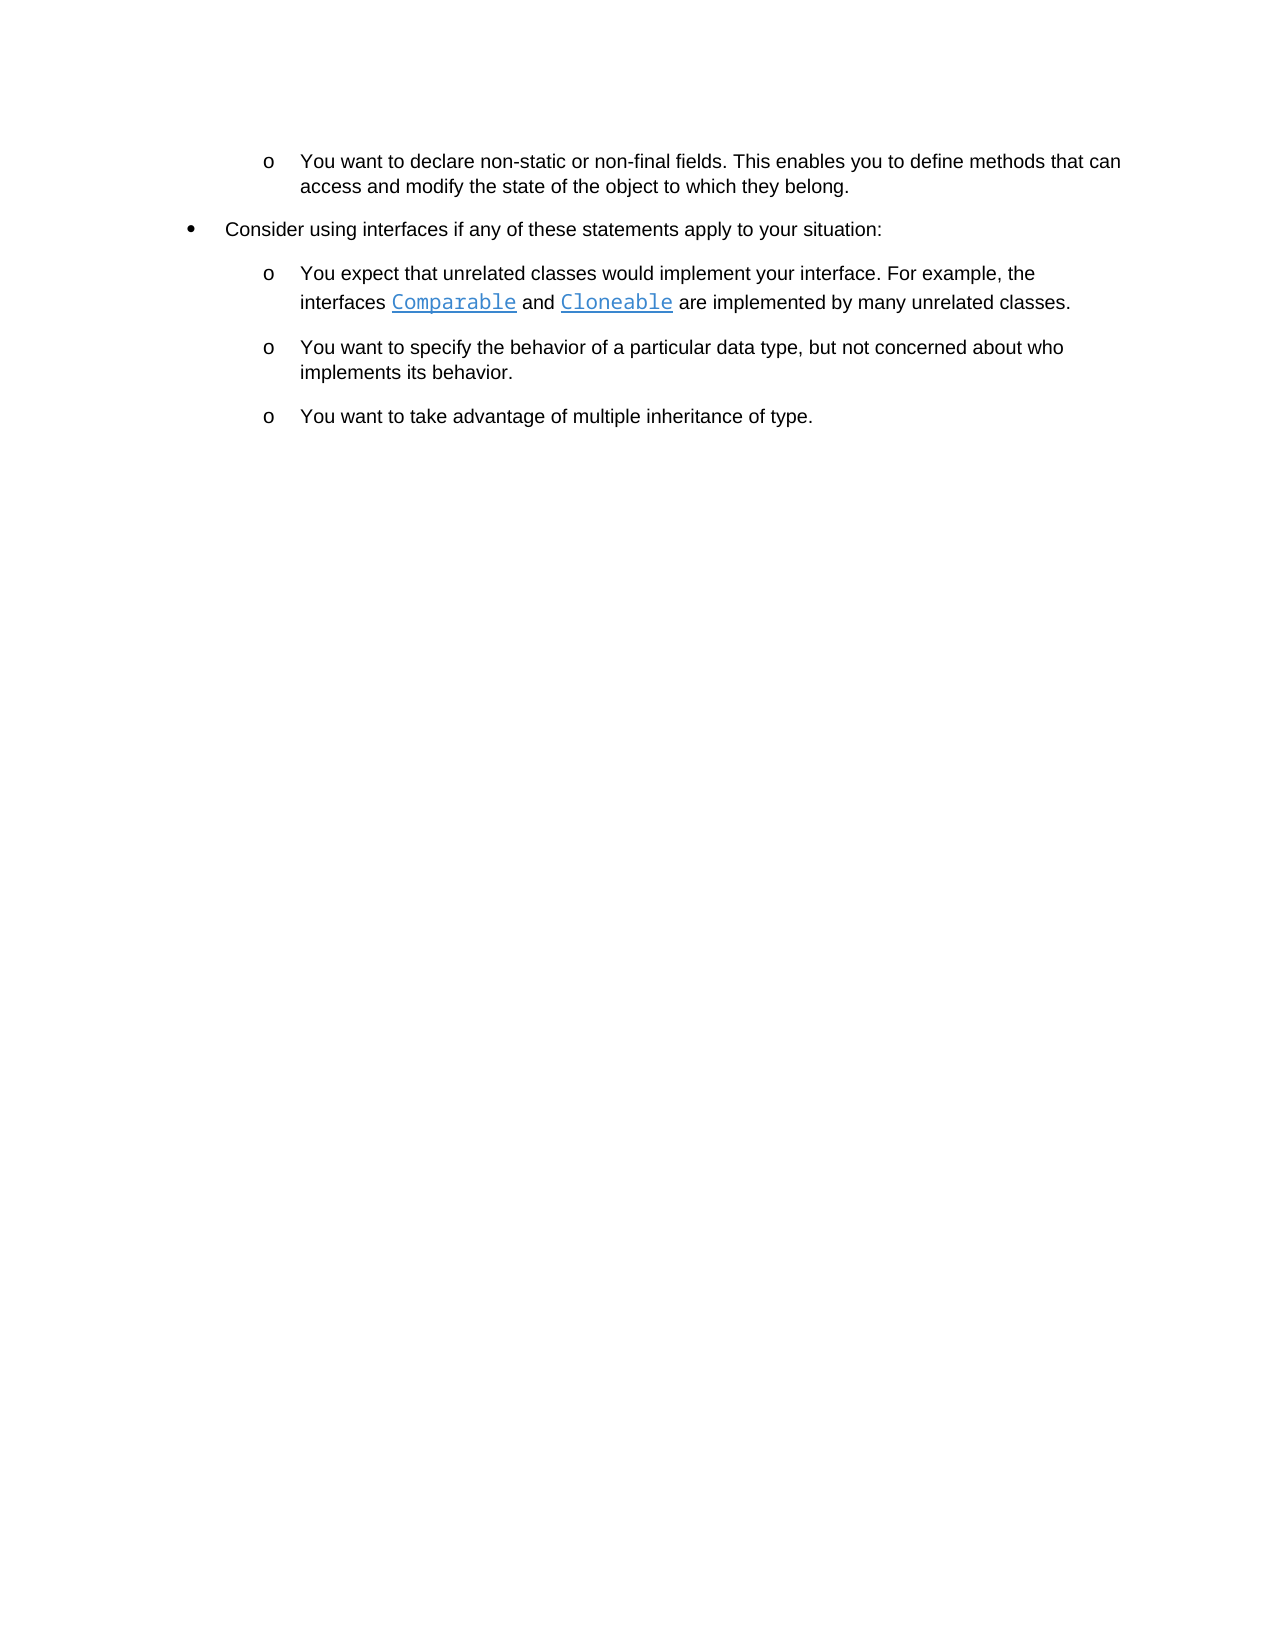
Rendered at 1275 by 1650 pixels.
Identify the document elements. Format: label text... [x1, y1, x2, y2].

list You want to take advantage of multiple inheritance of type. [262, 404, 1125, 429]
list You want to declare non-static or non-final fields. This enables you to define methods that can access and modify the state of the object to which they belong. [262, 150, 1125, 197]
list You expect that unrelated classes would implement your interface. For example, the interfaces Comparable and Cloneable are implemented by many unrelated classes. [262, 262, 1125, 315]
list You want to specify the behavior of a particular data type, but not concerned about who implements its behavior. [262, 336, 1125, 384]
list Consider using interfaces if any of these statements apply to your situation: [187, 218, 1125, 241]
